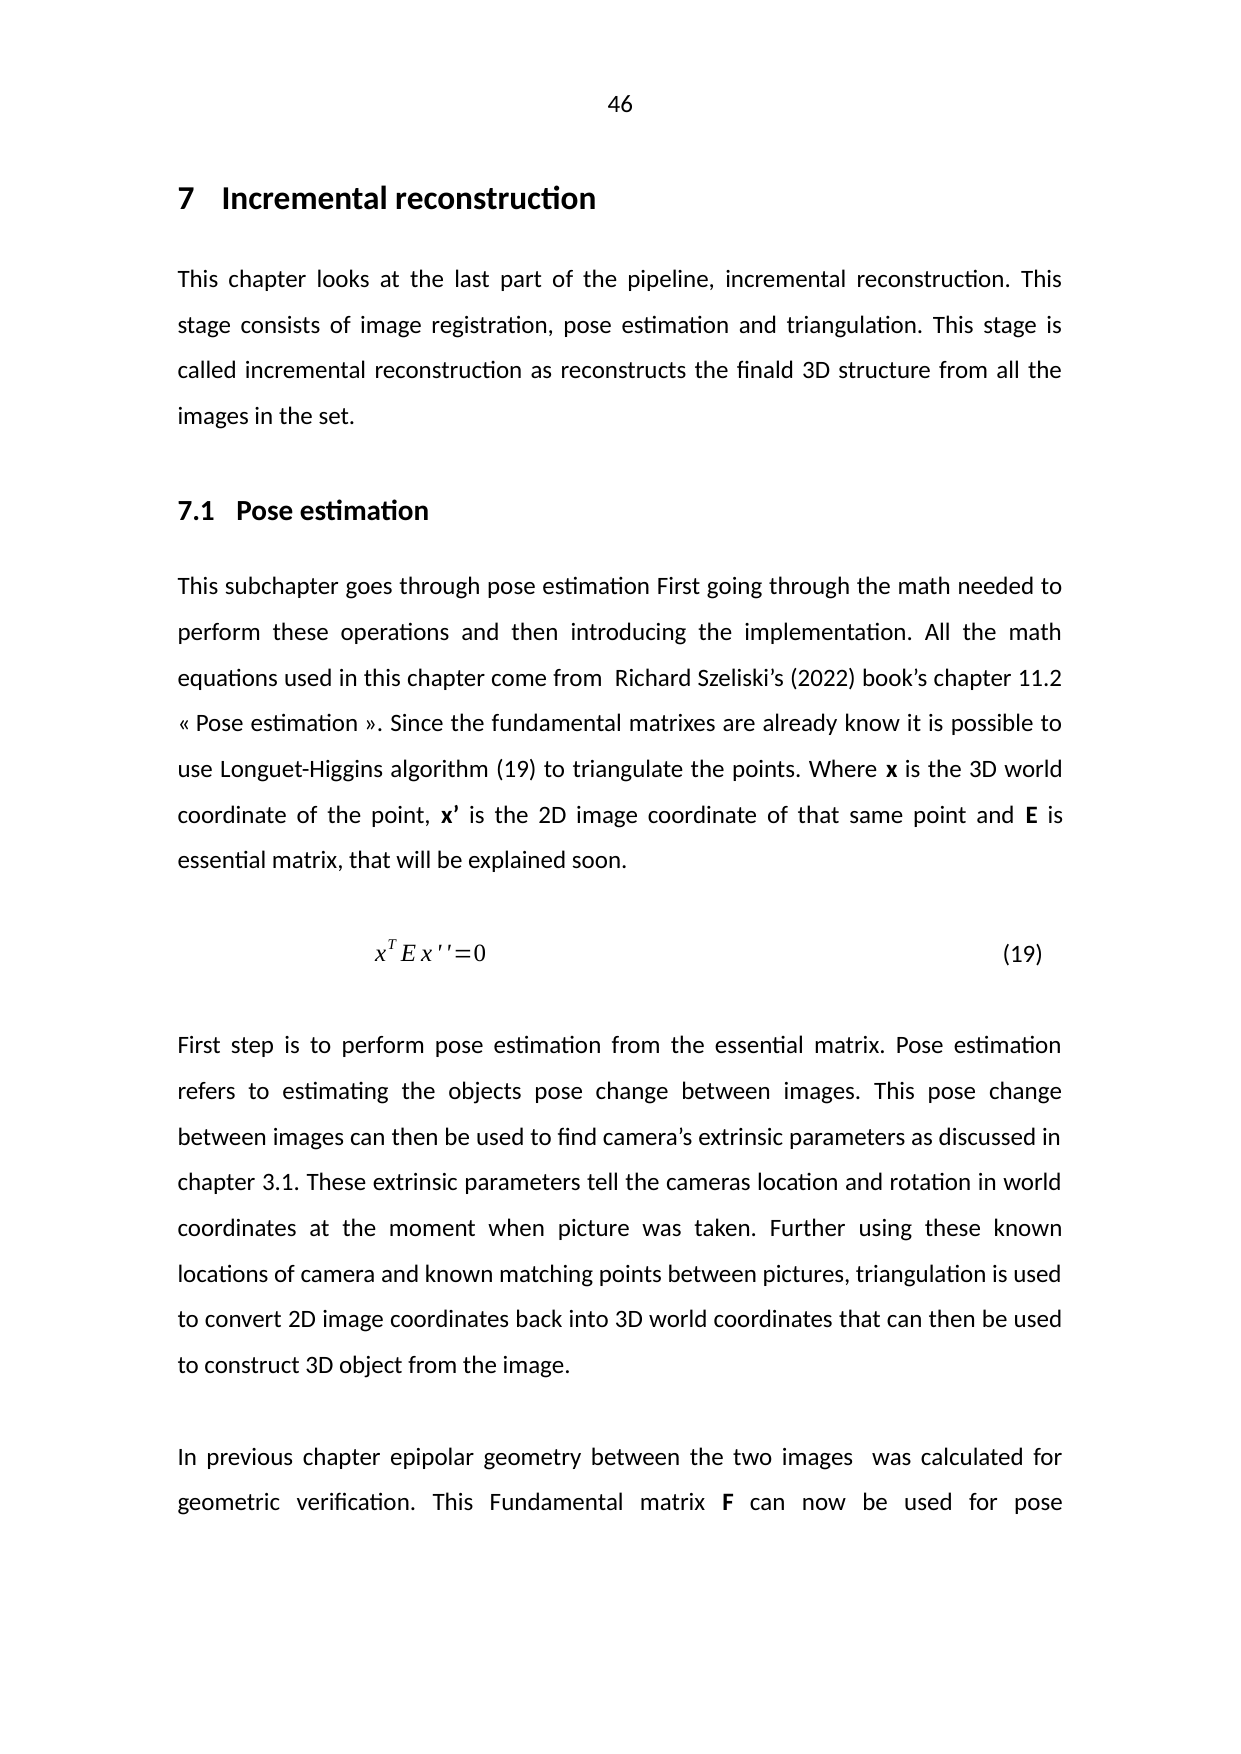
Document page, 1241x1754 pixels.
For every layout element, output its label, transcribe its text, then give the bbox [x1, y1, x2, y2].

subtitle Pose estimation [177, 492, 1063, 527]
text First step is to perform pose estimation from the essential matrix. Pose estimation refers to estimating the objects pose change between images. This pose change between images can then be used to find camera’s extrinsic parameters as discussed in chapter 3.1. These extrinsic parameters tell the cameras location and rotation in world coordinates at the moment when picture was taken. Further using these known locations of camera and known matching points between pictures, triangulation is used to convert 2D image coordinates back into 3D world coordinates that can then be used to construct 3D object from the image. [177, 1029, 1063, 1380]
text (19) [177, 936, 1063, 968]
subtitle Incremental reconstruction [177, 177, 1063, 218]
text This subchapter goes through pose estimation First going through the math needed to perform these operations and then introducing the implementation. All the math equations used in this chapter come from Richard Szeliski’s (2022) book’s chapter 11.2 « Pose estimation ». Since the fundamental matrixes are already know it is possible to use Longuet-Higgins algorithm (19) to triangulate the points. Where x is the 3D world coordinate of the point, x’ is the 2D image coordinate of that same point and E is essential matrix, that will be explained soon. [177, 570, 1063, 875]
text This chapter looks at the last part of the pipeline, incremental reconstruction. This stage consists of image registration, pose estimation and triangulation. This stage is called incremental reconstruction as reconstructs the finald 3D structure from all the images in the set. [177, 263, 1063, 431]
text In previous chapter epipolar geometry between the two images was calculated for geometric verification. This Fundamental matrix F can now be used for pose [177, 1441, 1063, 1517]
